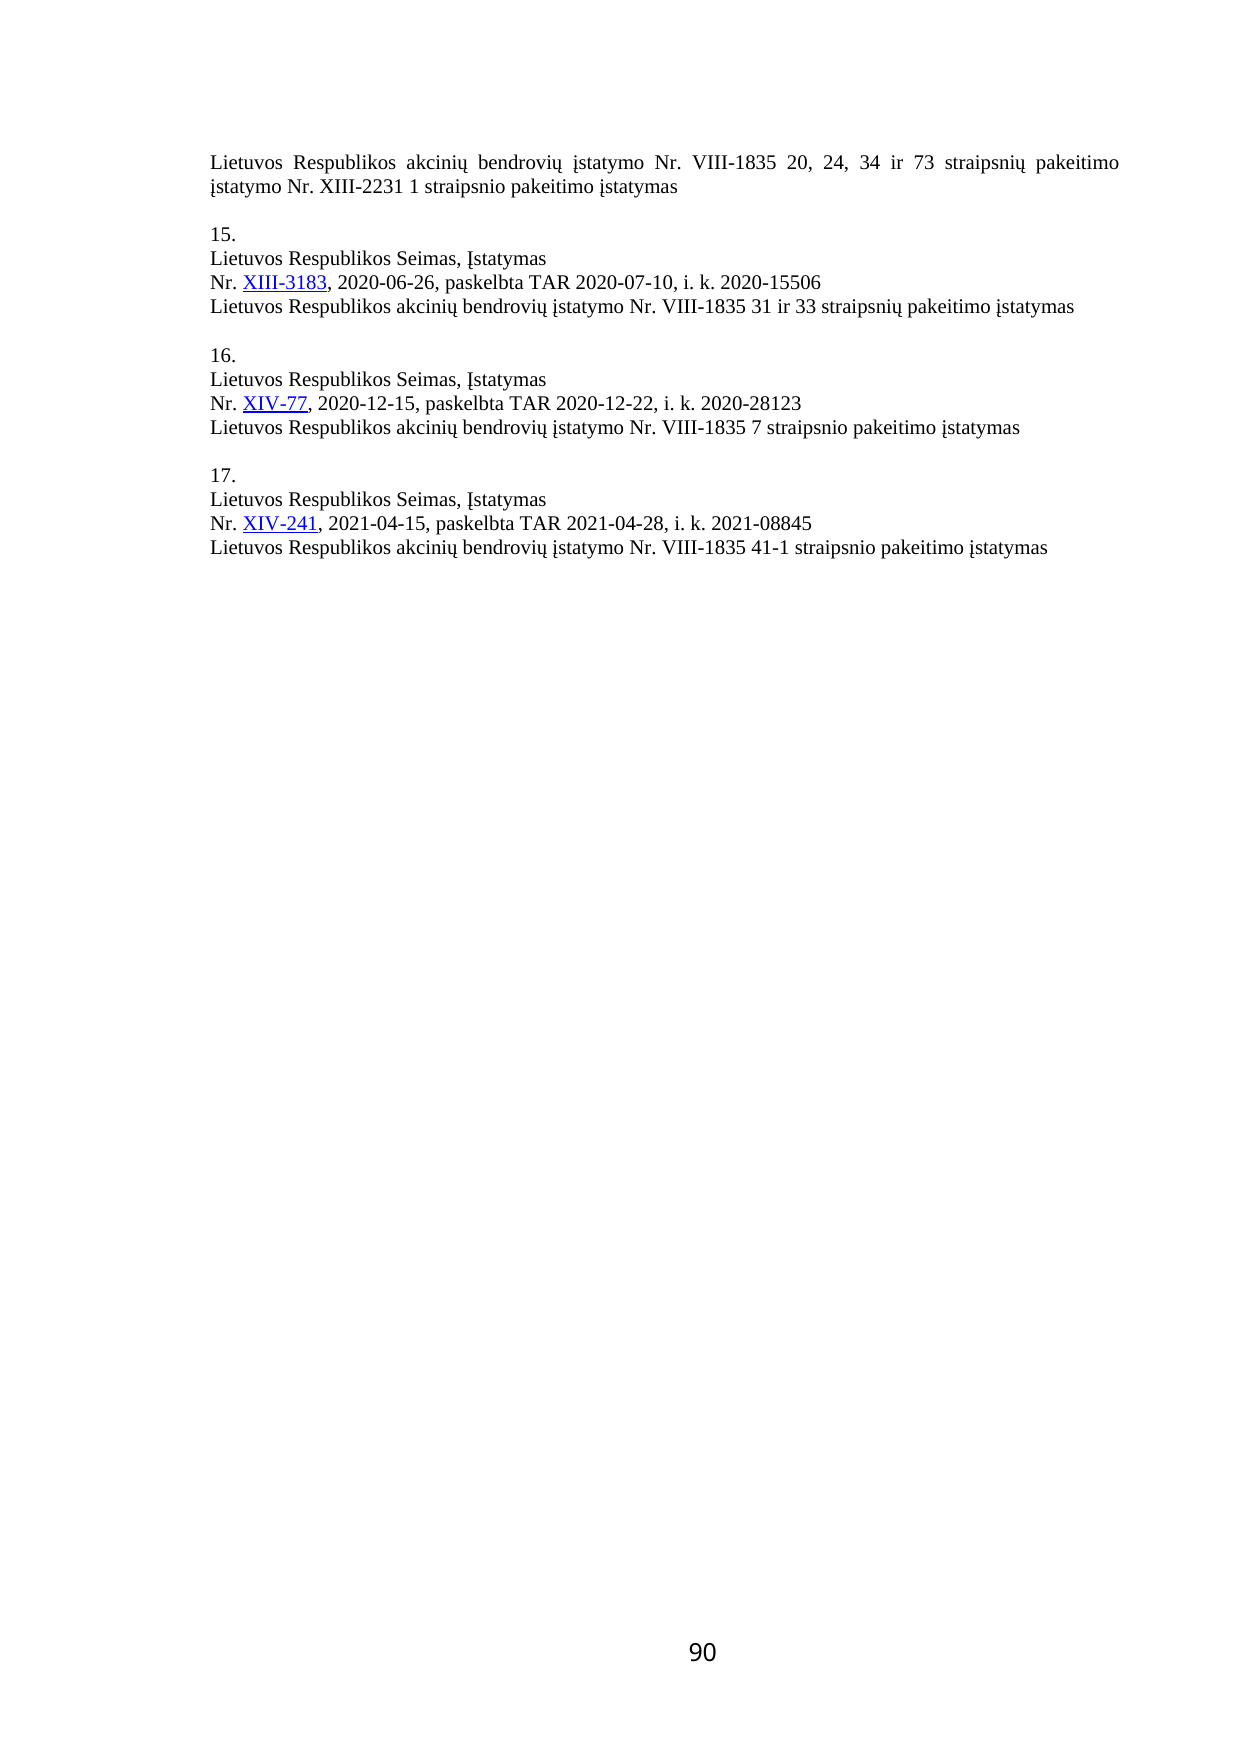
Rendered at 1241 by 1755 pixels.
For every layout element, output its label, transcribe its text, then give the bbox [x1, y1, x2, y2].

text Nr. XIV-241, 2021-04-15, paskelbta TAR 2021-04-28, i. k. 2021-08845 [210, 511, 1120, 535]
text Lietuvos Respublikos Seimas, Įstatymas [210, 367, 1120, 391]
text Lietuvos Respublikos Seimas, Įstatymas [210, 487, 1120, 511]
text Lietuvos Respublikos akcinių bendrovių įstatymo Nr. VIII-1835 31 ir 33 straipsnių pakeitimo įstatymas [210, 294, 1120, 318]
text Lietuvos Respublikos akcinių bendrovių įstatymo Nr. VIII-1835 20, 24, 34 ir 73 straipsnių pakeitimo įstatymo Nr. XIII-2231 1 straipsnio pakeitimo įstatymas [210, 150, 1120, 198]
text Nr. XIV-77, 2020-12-15, paskelbta TAR 2020-12-22, i. k. 2020-28123 [210, 391, 1120, 415]
text 17. [210, 463, 1120, 487]
text Lietuvos Respublikos akcinių bendrovių įstatymo Nr. VIII-1835 7 straipsnio pakeitimo įstatymas [210, 415, 1120, 439]
text Lietuvos Respublikos Seimas, Įstatymas [210, 246, 1120, 270]
text 15. [210, 222, 1120, 246]
text 16. [210, 342, 1120, 367]
text Nr. XIII-3183, 2020-06-26, paskelbta TAR 2020-07-10, i. k. 2020-15506 [210, 270, 1120, 294]
text Lietuvos Respublikos akcinių bendrovių įstatymo Nr. VIII-1835 41-1 straipsnio pakeitimo įstatymas [210, 535, 1120, 559]
